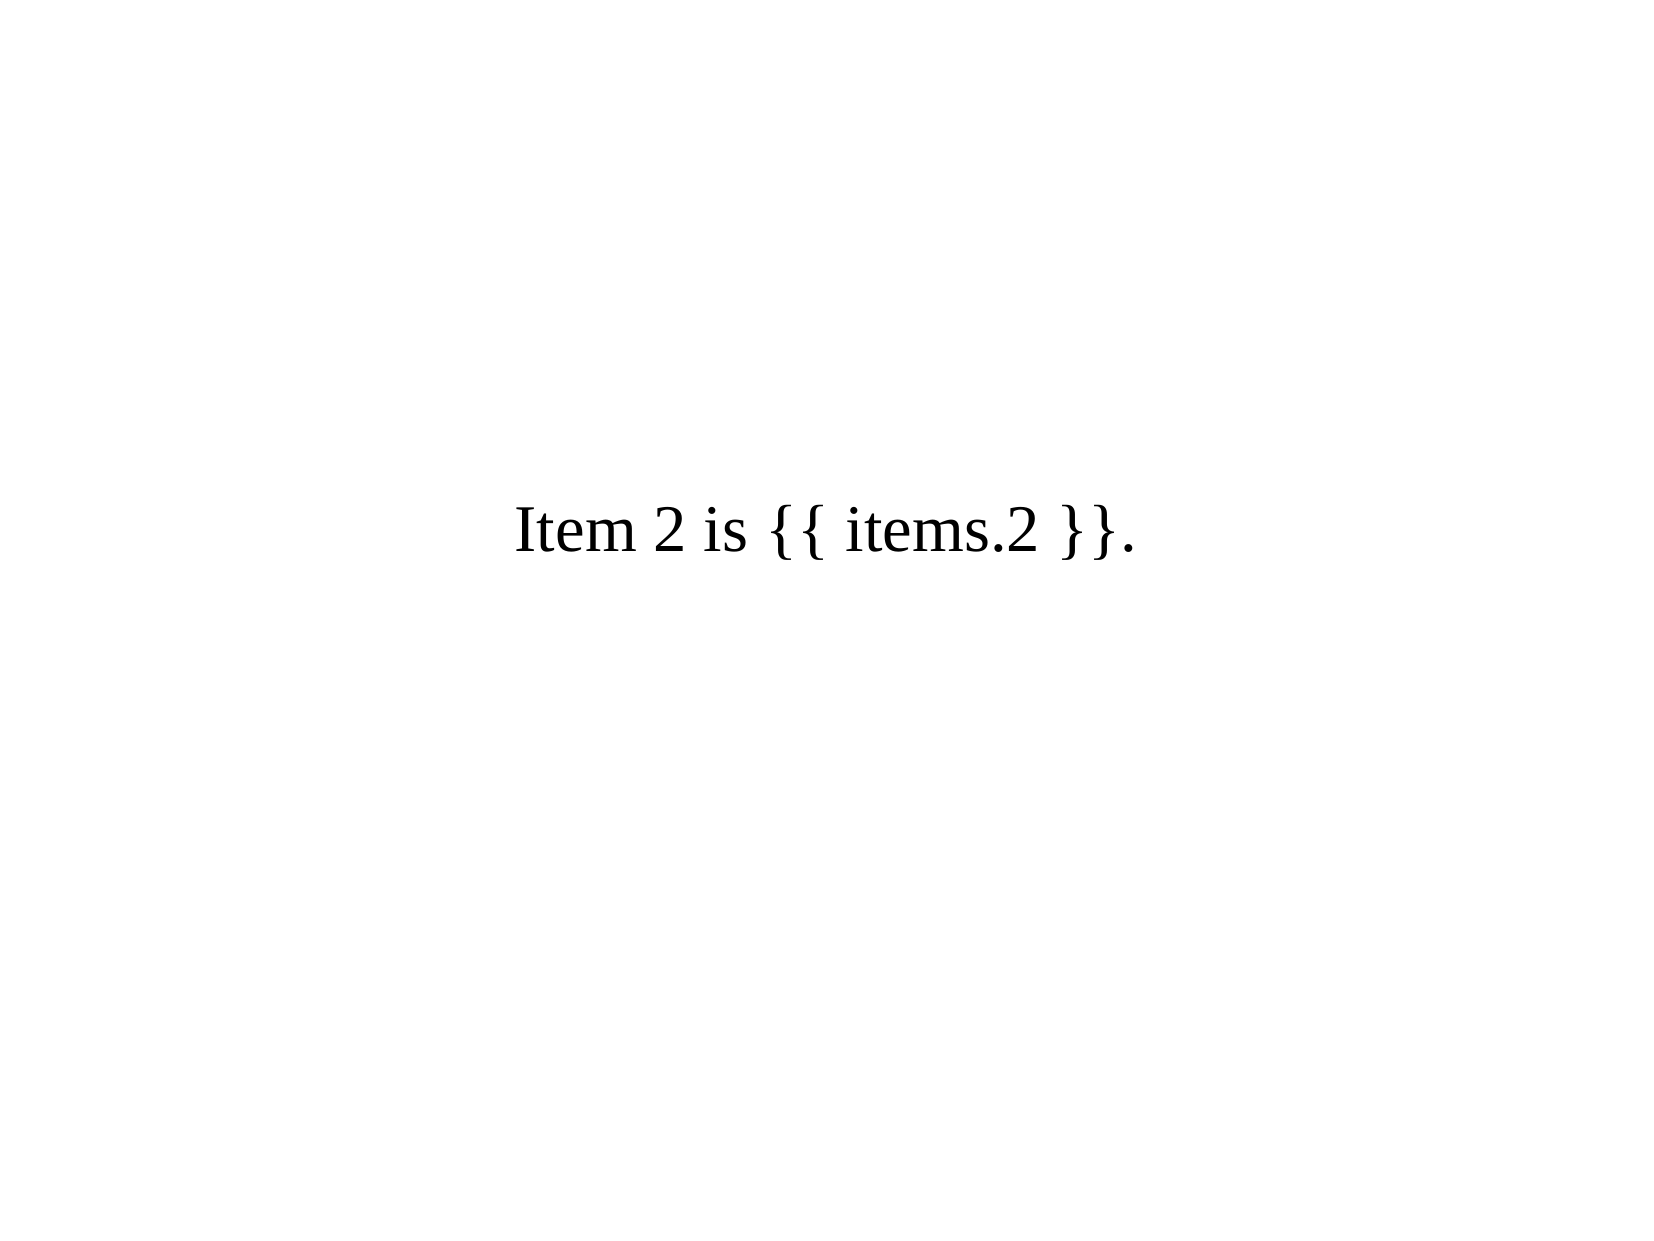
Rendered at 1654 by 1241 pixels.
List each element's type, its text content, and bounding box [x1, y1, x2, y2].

subtitle Item 2 is {{ items.2 }}. [82, 49, 1571, 1010]
